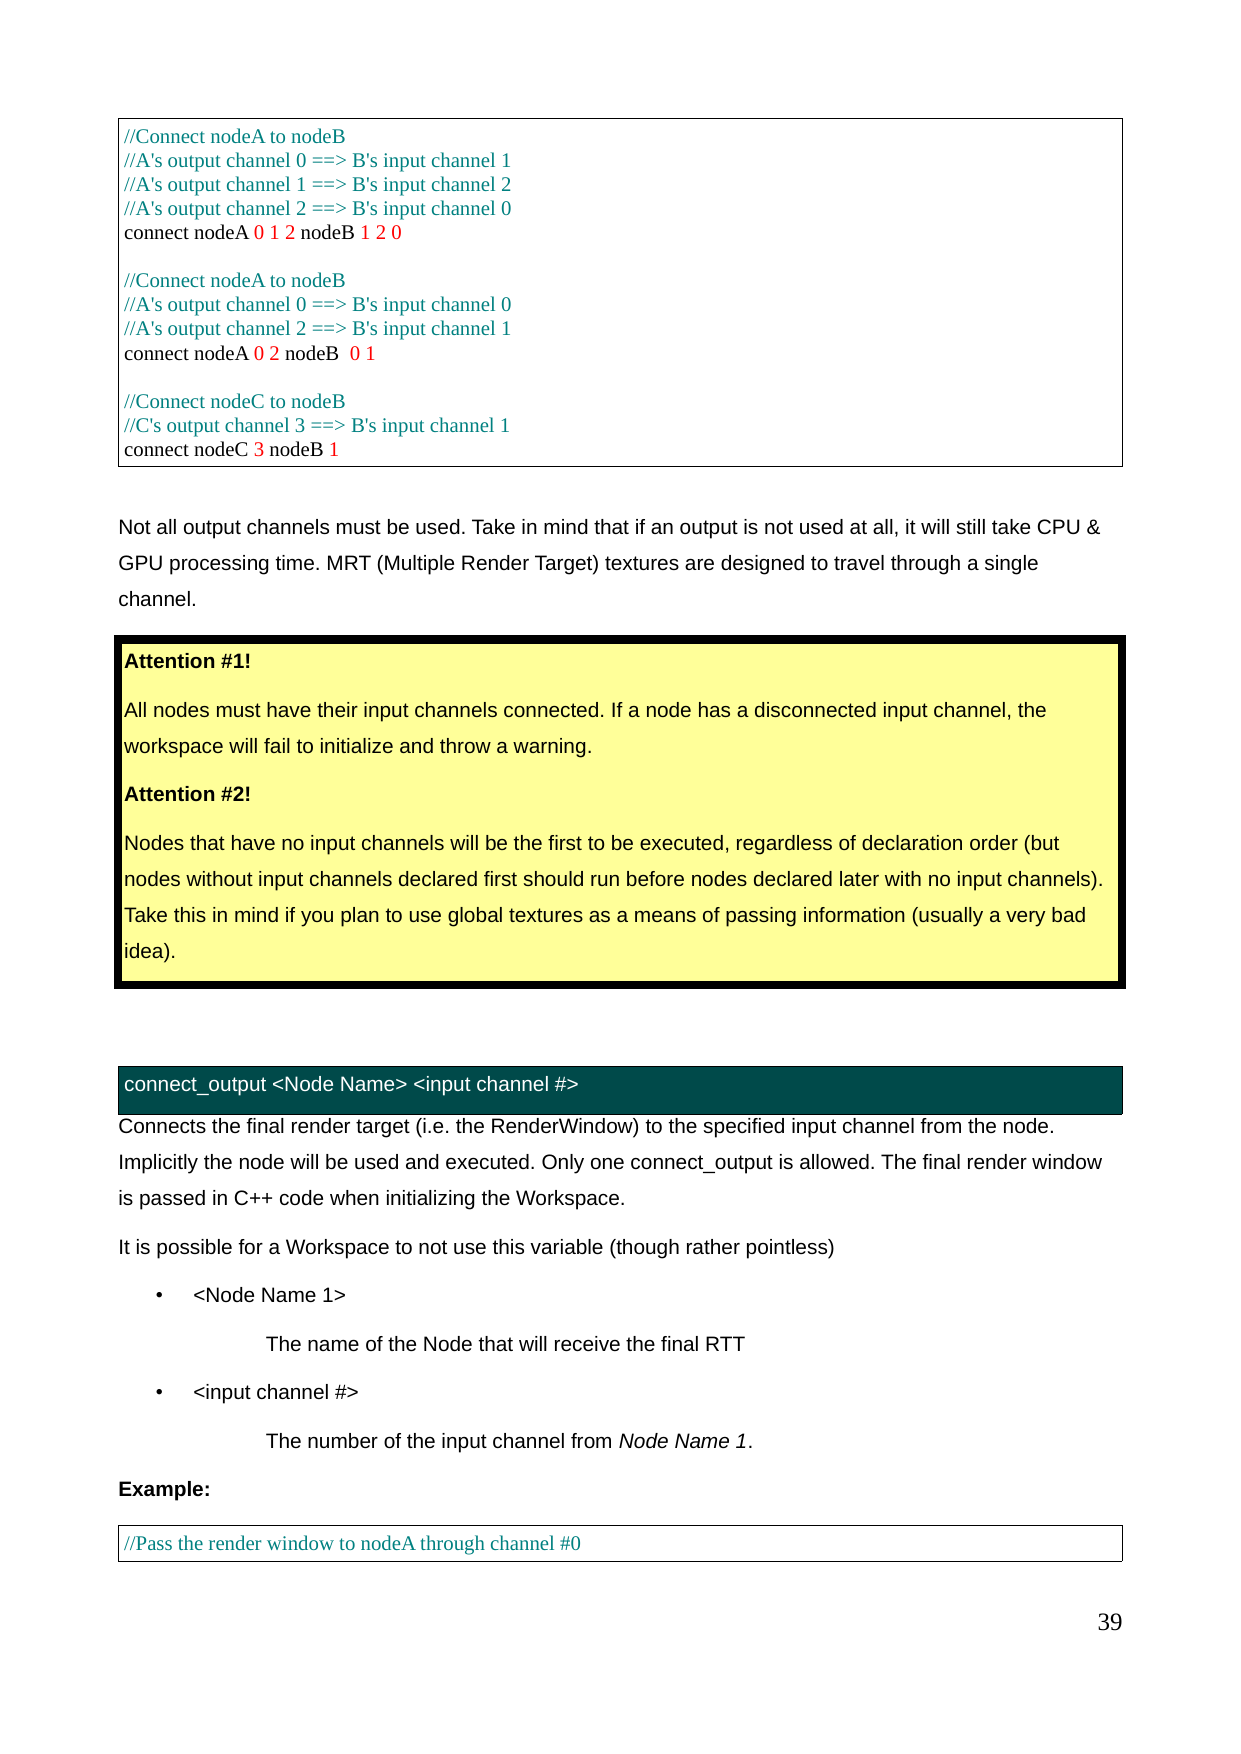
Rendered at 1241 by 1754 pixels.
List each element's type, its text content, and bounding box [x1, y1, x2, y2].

table_header //Pass the render window to nodeA through channel #0 [119, 1526, 1122, 1561]
table_header //Connect nodeA to nodeB //A's output channel 0 ==> B's input channel 1 //A's output channel 1 ==> B's input channel 2 //A's output channel 2 ==> B's input channel 0 connect nodeA 0 1 2 nodeB 1 2 0 //Connect nodeA to nodeB //A's output channel 0 ==> B's input channel 0 //A's output channel 2 ==> B's input channel 1 connect nodeA 0 2 nodeB 0 1 //Connect nodeC to nodeB //C's output channel 3 ==> B's input channel 1 connect nodeC 3 nodeB 1 [119, 119, 1122, 466]
table_header Attention #1! All nodes must have their input channels connected. If a node has a disconnected input channel, the workspace will fail to initialize and throw a warning. Attention #2! Nodes that have no input channels will be the first to be executed, regardless of declaration order (but nodes without input channels declared first should run before nodes declared later with no input channels). Take this in mind if you plan to use global textures as a means of passing information (usually a very bad idea). [122, 644, 1118, 981]
list <Node Name 1> [156, 1283, 1122, 1307]
text Connects the final render target (i.e. the RenderWindow) to the specified input channel from the node. Implicitly the node will be used and executed. Only one connect_output is allowed. The final render window is passed in C++ code when initializing the Workspace. [118, 1115, 1122, 1210]
text It is possible for a Workspace to not use this variable (though rather pointless) [118, 1234, 1122, 1258]
list <input channel #> [156, 1380, 1122, 1404]
text Example: [118, 1477, 1122, 1501]
text The name of the Node that will receive the final RTT [266, 1332, 1122, 1356]
table_header connect_output <Node Name> <input channel #> [119, 1067, 1122, 1114]
text The number of the input channel from Node Name 1. [266, 1428, 1122, 1452]
text Not all output channels must be used. Take in mind that if an output is not used at all, it will still take CPU & GPU processing time. MRT (Multiple Render Target) textures are designed to travel through a single channel. [118, 515, 1122, 611]
